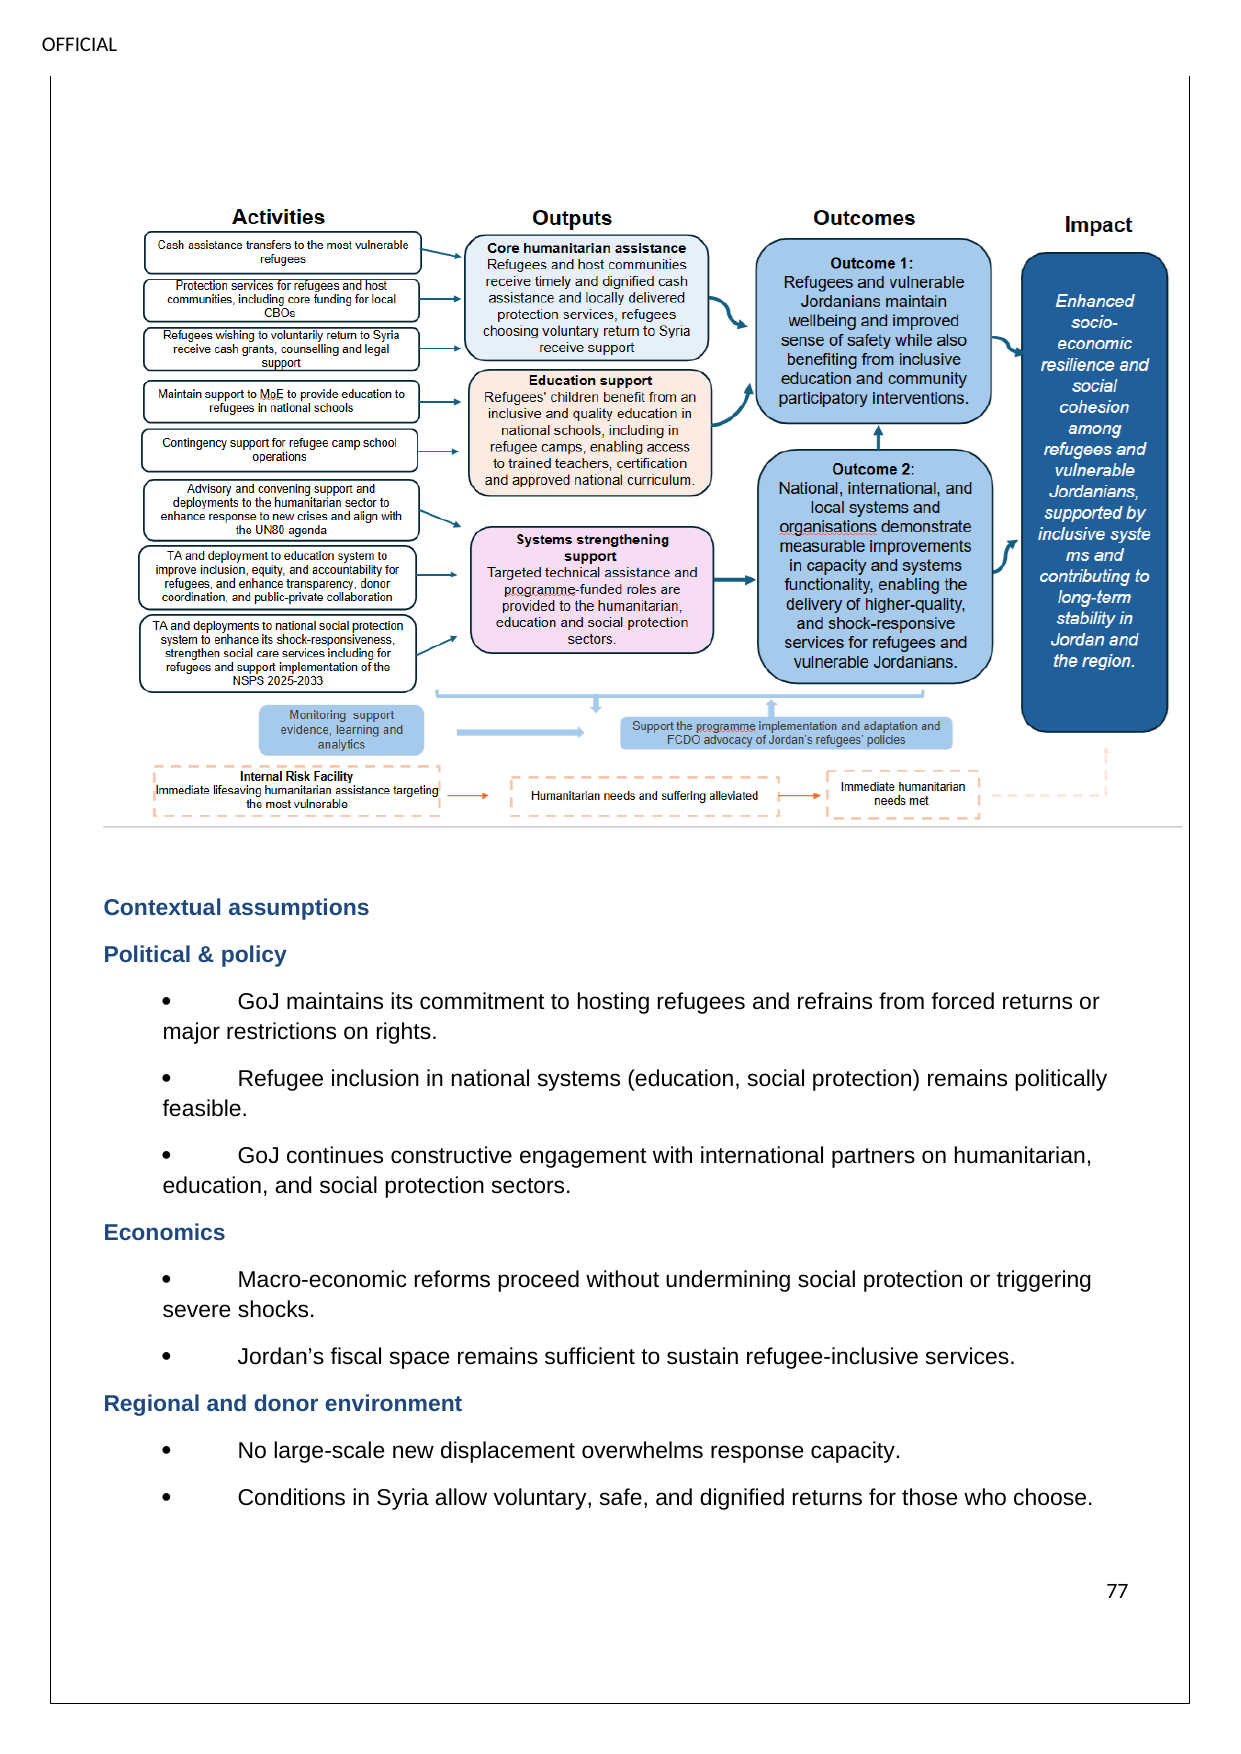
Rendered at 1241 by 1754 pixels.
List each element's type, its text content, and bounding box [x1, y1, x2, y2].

list Jordan’s fiscal space remains sufficient to sustain refugee-inclusive services. [162, 1343, 1128, 1369]
list Macro-economic reforms proceed without undermining social protection or triggering severe shocks. [162, 1266, 1128, 1323]
list Refugee inclusion in national systems (education, social protection) remains politically feasible. [162, 1065, 1128, 1122]
text Regional and donor environment [103, 1390, 1128, 1416]
list Conditions in Syria allow voluntary, safe, and dignified returns for those who choose. [162, 1484, 1128, 1510]
list No large-scale new displacement overwhelms response capacity. [162, 1437, 1128, 1463]
list GoJ maintains its commitment to hosting refugees and refrains from forced returns or major restrictions on rights. [162, 988, 1128, 1044]
list GoJ continues constructive engagement with international partners on humanitarian, education, and social protection sectors. [162, 1142, 1128, 1199]
text Economics [103, 1219, 1128, 1246]
text Contextual assumptions [103, 894, 1128, 921]
text Political & policy [103, 941, 1128, 967]
